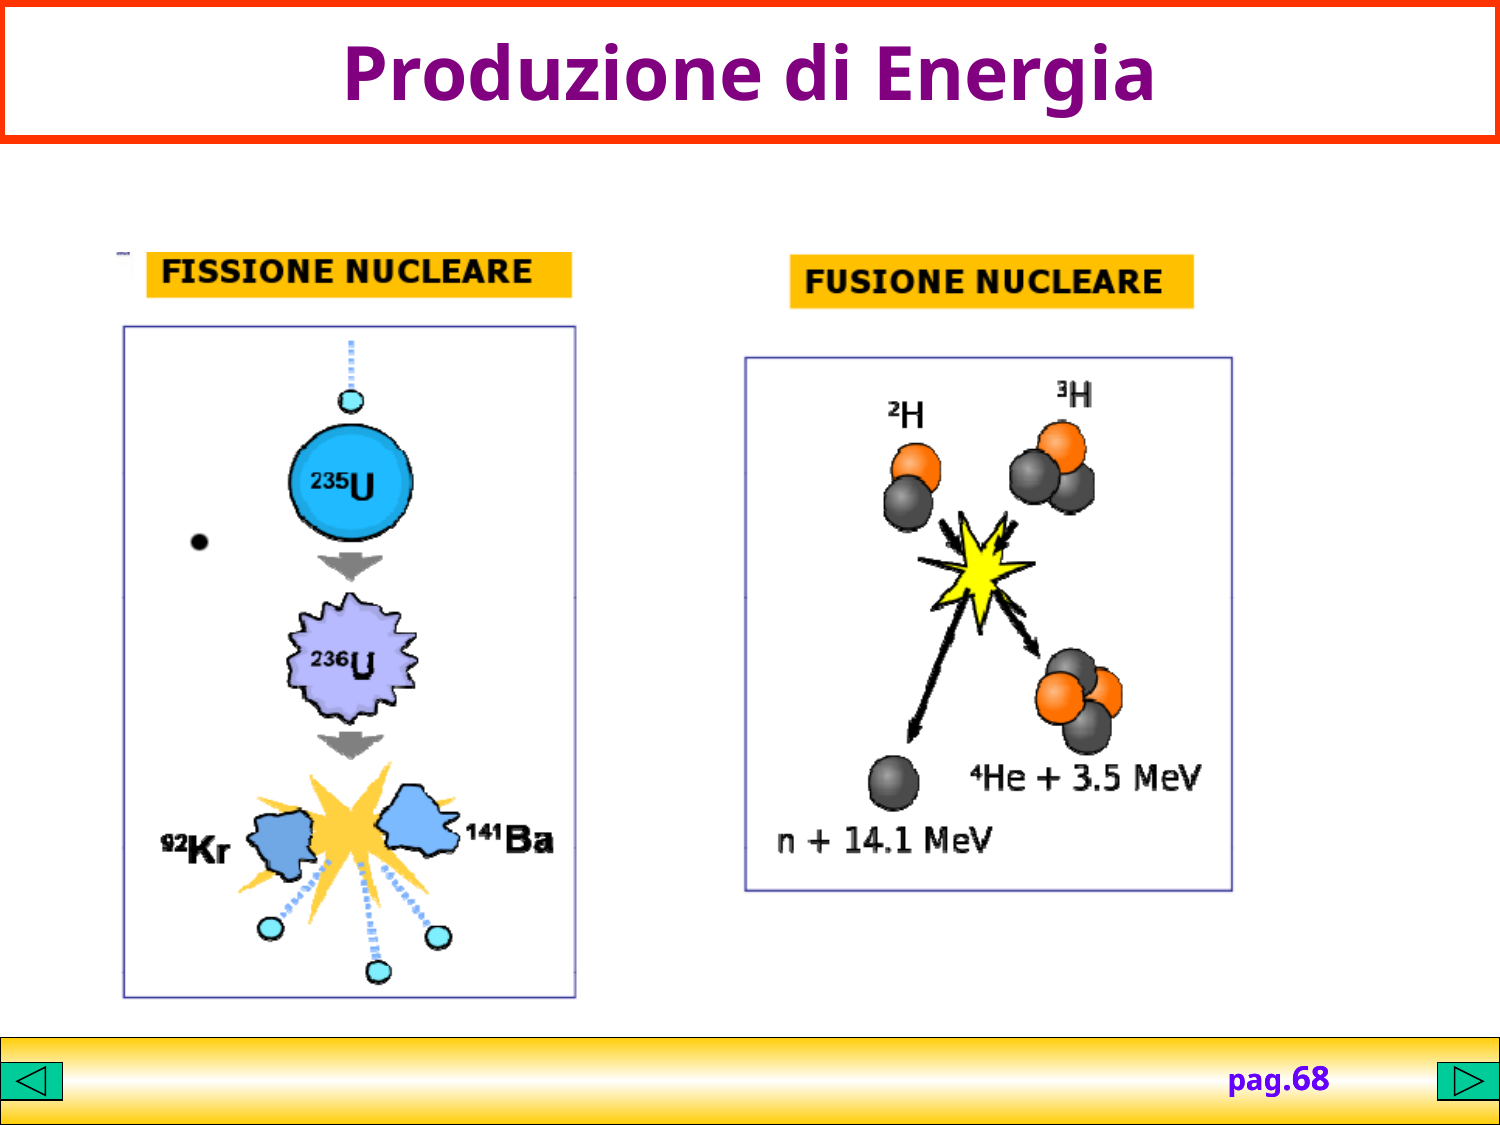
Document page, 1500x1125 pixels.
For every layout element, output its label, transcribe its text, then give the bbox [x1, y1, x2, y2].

text_box pag.<number> [1212, 1049, 1413, 1125]
picture [116, 252, 1278, 1003]
title Produzione di Energia [0, 2, 1500, 140]
